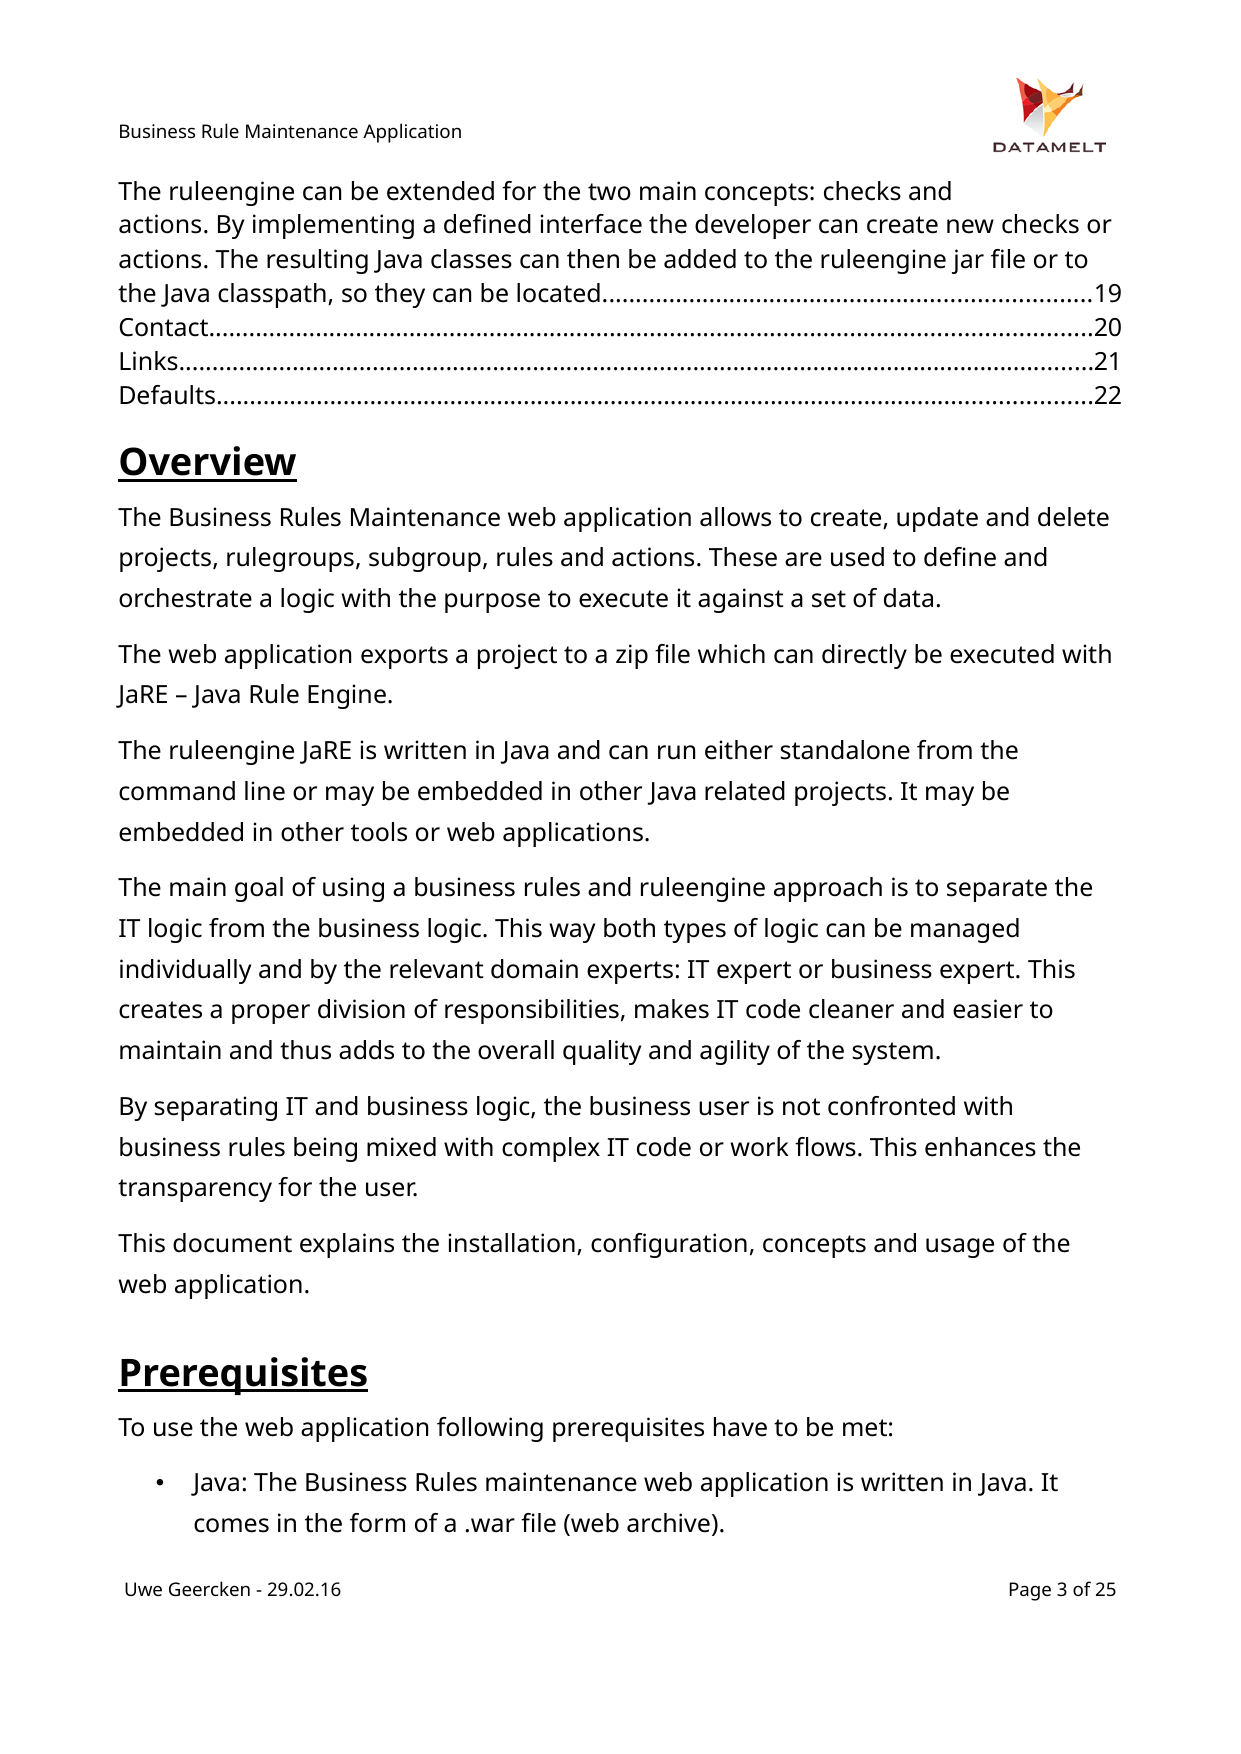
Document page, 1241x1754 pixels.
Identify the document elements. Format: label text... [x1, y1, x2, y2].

text Contact 20 [118, 309, 1122, 343]
picture [992, 69, 1107, 160]
text The web application exports a project to a zip file which can directly be executed with JaRE – Java Rule Engine. [118, 636, 1122, 711]
text The Business Rules Maintenance web application allows to create, update and delete projects, rulegroups, subgroup, rules and actions. These are used to define and orchestrate a logic with the purpose to execute it against a set of data. [118, 499, 1122, 615]
list Java: The Business Rules maintenance web application is written in Java. It comes in the form of a .war file (web archive). [156, 1465, 1122, 1540]
text Links 21 [118, 343, 1122, 377]
text The main goal of using a business rules and ruleengine approach is to separate the IT logic from the business logic. This way both types of logic can be managed individually and by the relevant domain experts: IT expert or business expert. This creates a proper division of responsibilities, makes IT code cleaner and easier to maintain and thus adds to the overall quality and agility of the system. [118, 870, 1122, 1067]
subtitle Prerequisites [118, 1345, 1122, 1397]
text To use the web application following prerequisites have to be met: [118, 1409, 1122, 1443]
text By separating IT and business logic, the business user is not confronted with business rules being mixed with complex IT code or work flows. This enhances the transparency for the user. [118, 1088, 1122, 1204]
text This document explains the installation, configuration, concepts and usage of the web application. [118, 1226, 1122, 1300]
text Defaults 22 [118, 377, 1122, 412]
subtitle Overview [118, 435, 1122, 487]
text The ruleengine JaRE is written in Java and can run either standalone from the command line or may be embedded in other Java related projects. It may be embedded in other tools or web applications. [118, 733, 1122, 848]
text The ruleengine can be extended for the two main concepts: checks and actions. By implementing a defined interface the developer can create new checks or actions. The resulting Java classes can then be added to the ruleengine jar file or to the Java classpath, so they can be located. 19 [118, 173, 1122, 309]
